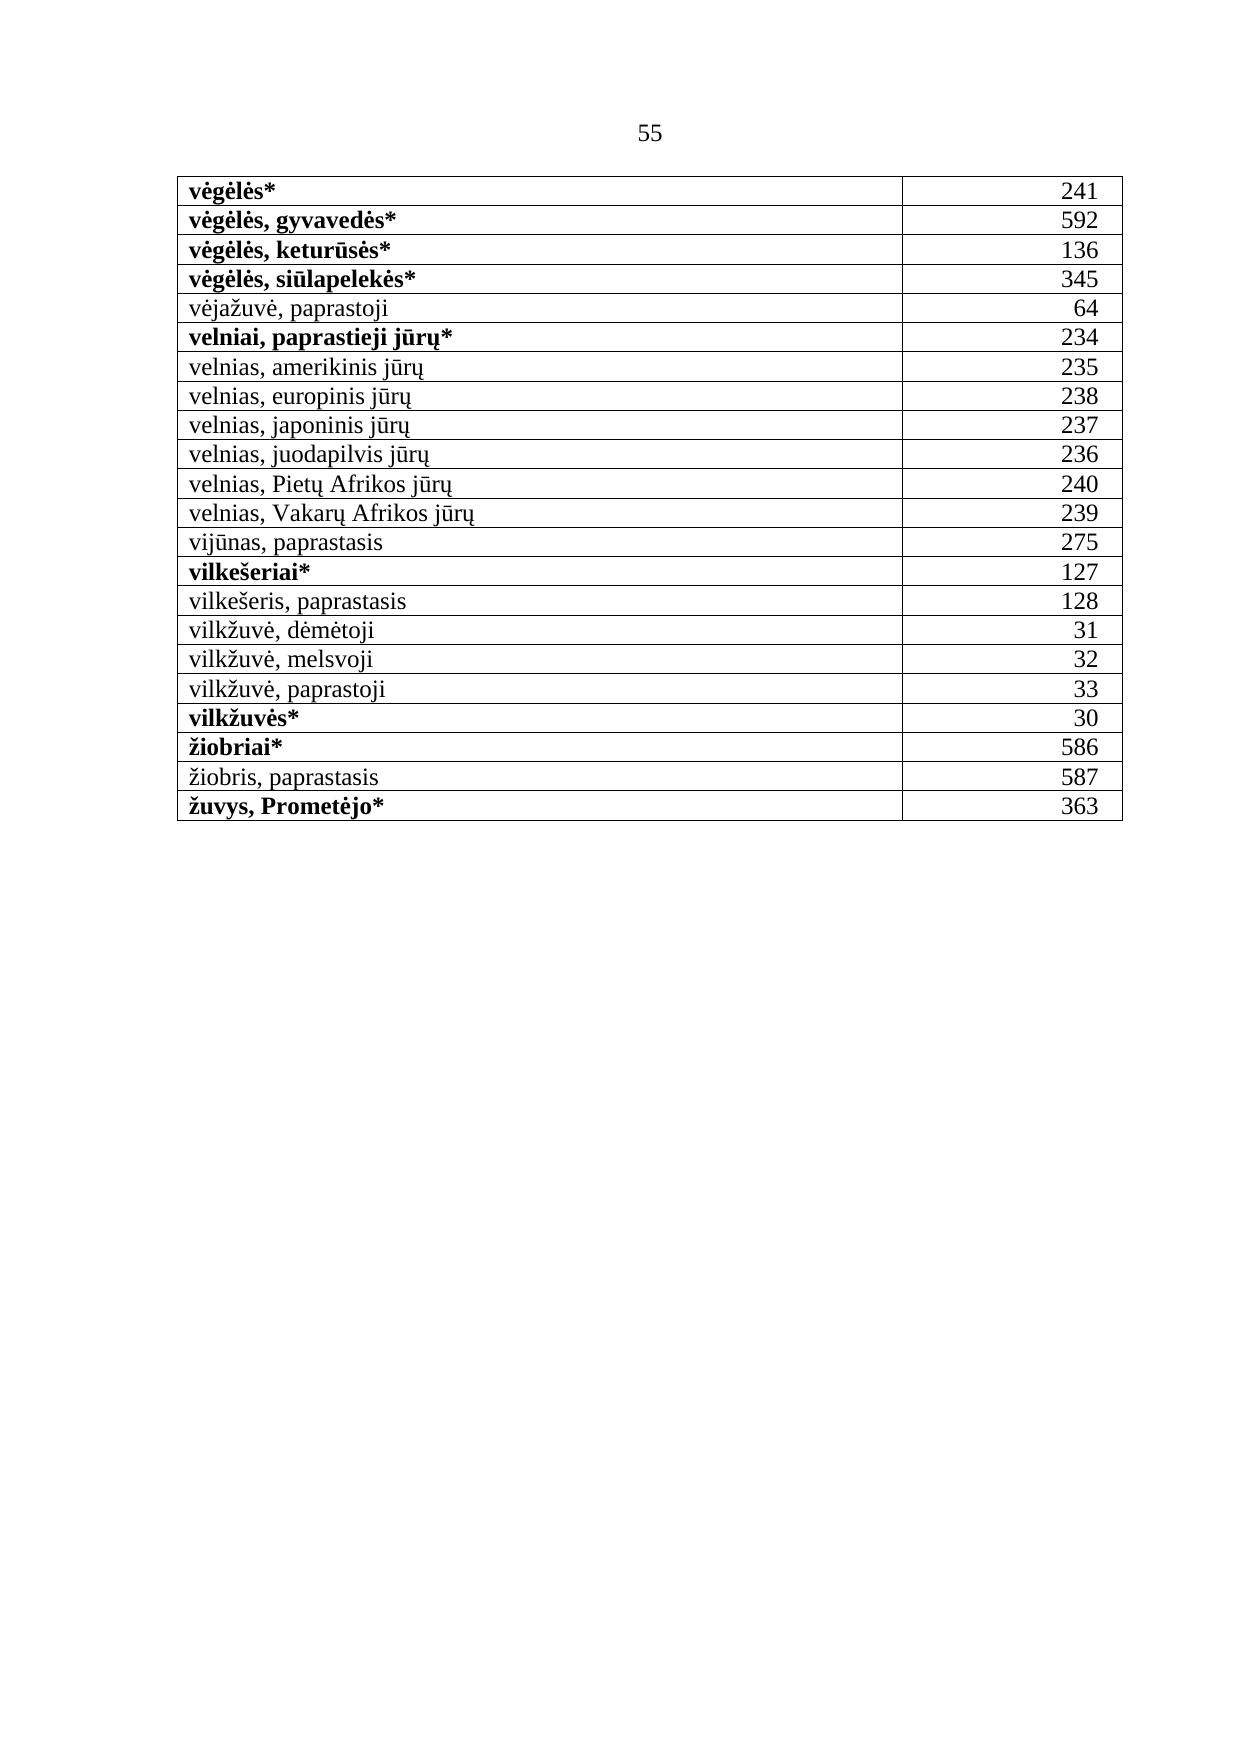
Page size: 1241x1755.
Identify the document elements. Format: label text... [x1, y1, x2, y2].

table_cell vilkešeriai* [178, 557, 902, 585]
table_cell 234 [903, 323, 1122, 351]
table_cell vilkžuvė, dėmėtoji [178, 616, 902, 644]
table_cell 241 [903, 177, 1122, 205]
table_cell vijūnas, paprastasis [178, 528, 902, 556]
table_cell velnias, Pietų Afrikos jūrų [178, 469, 902, 498]
table_cell 33 [903, 674, 1122, 702]
table_cell 363 [903, 791, 1122, 819]
table_cell žiobris, paprastasis [178, 762, 902, 790]
table_cell 32 [903, 645, 1122, 673]
table_cell 345 [903, 265, 1122, 293]
table_cell velnias, japoninis jūrų [178, 411, 902, 439]
table_cell vėjažuvė, paprastoji [178, 294, 902, 322]
table_cell 239 [903, 499, 1122, 527]
table_cell 275 [903, 528, 1122, 556]
table_cell velnias, europinis jūrų [178, 382, 902, 410]
table_cell vilkžuvė, paprastoji [178, 674, 902, 702]
table_cell vilkešeris, paprastasis [178, 586, 902, 615]
table_cell 31 [903, 616, 1122, 644]
table_cell 587 [903, 762, 1122, 790]
table_cell velnias, Vakarų Afrikos jūrų [178, 499, 902, 527]
table_cell velnias, juodapilvis jūrų [178, 440, 902, 468]
table_cell 236 [903, 440, 1122, 468]
table_cell vėgėlės, keturūsės* [178, 235, 902, 263]
table_cell 586 [903, 733, 1122, 761]
table_cell 136 [903, 235, 1122, 263]
table_cell 592 [903, 206, 1122, 234]
table_cell 235 [903, 352, 1122, 381]
table_cell vilkžuvė, melsvoji [178, 645, 902, 673]
table_cell žuvys, Prometėjo* [178, 791, 902, 819]
table_cell velniai, paprastieji jūrų* [178, 323, 902, 351]
table_cell 128 [903, 586, 1122, 615]
table_cell vėgėlės* [178, 177, 902, 205]
table_cell 238 [903, 382, 1122, 410]
table_cell vėgėlės, siūlapelekės* [178, 265, 902, 293]
table_cell velnias, amerikinis jūrų [178, 352, 902, 381]
table_cell 127 [903, 557, 1122, 585]
table_cell 64 [903, 294, 1122, 322]
table_cell 237 [903, 411, 1122, 439]
table_cell vilkžuvės* [178, 704, 902, 732]
table_cell 30 [903, 704, 1122, 732]
table_cell 240 [903, 469, 1122, 498]
table_cell vėgėlės, gyvavedės* [178, 206, 902, 234]
table_cell žiobriai* [178, 733, 902, 761]
